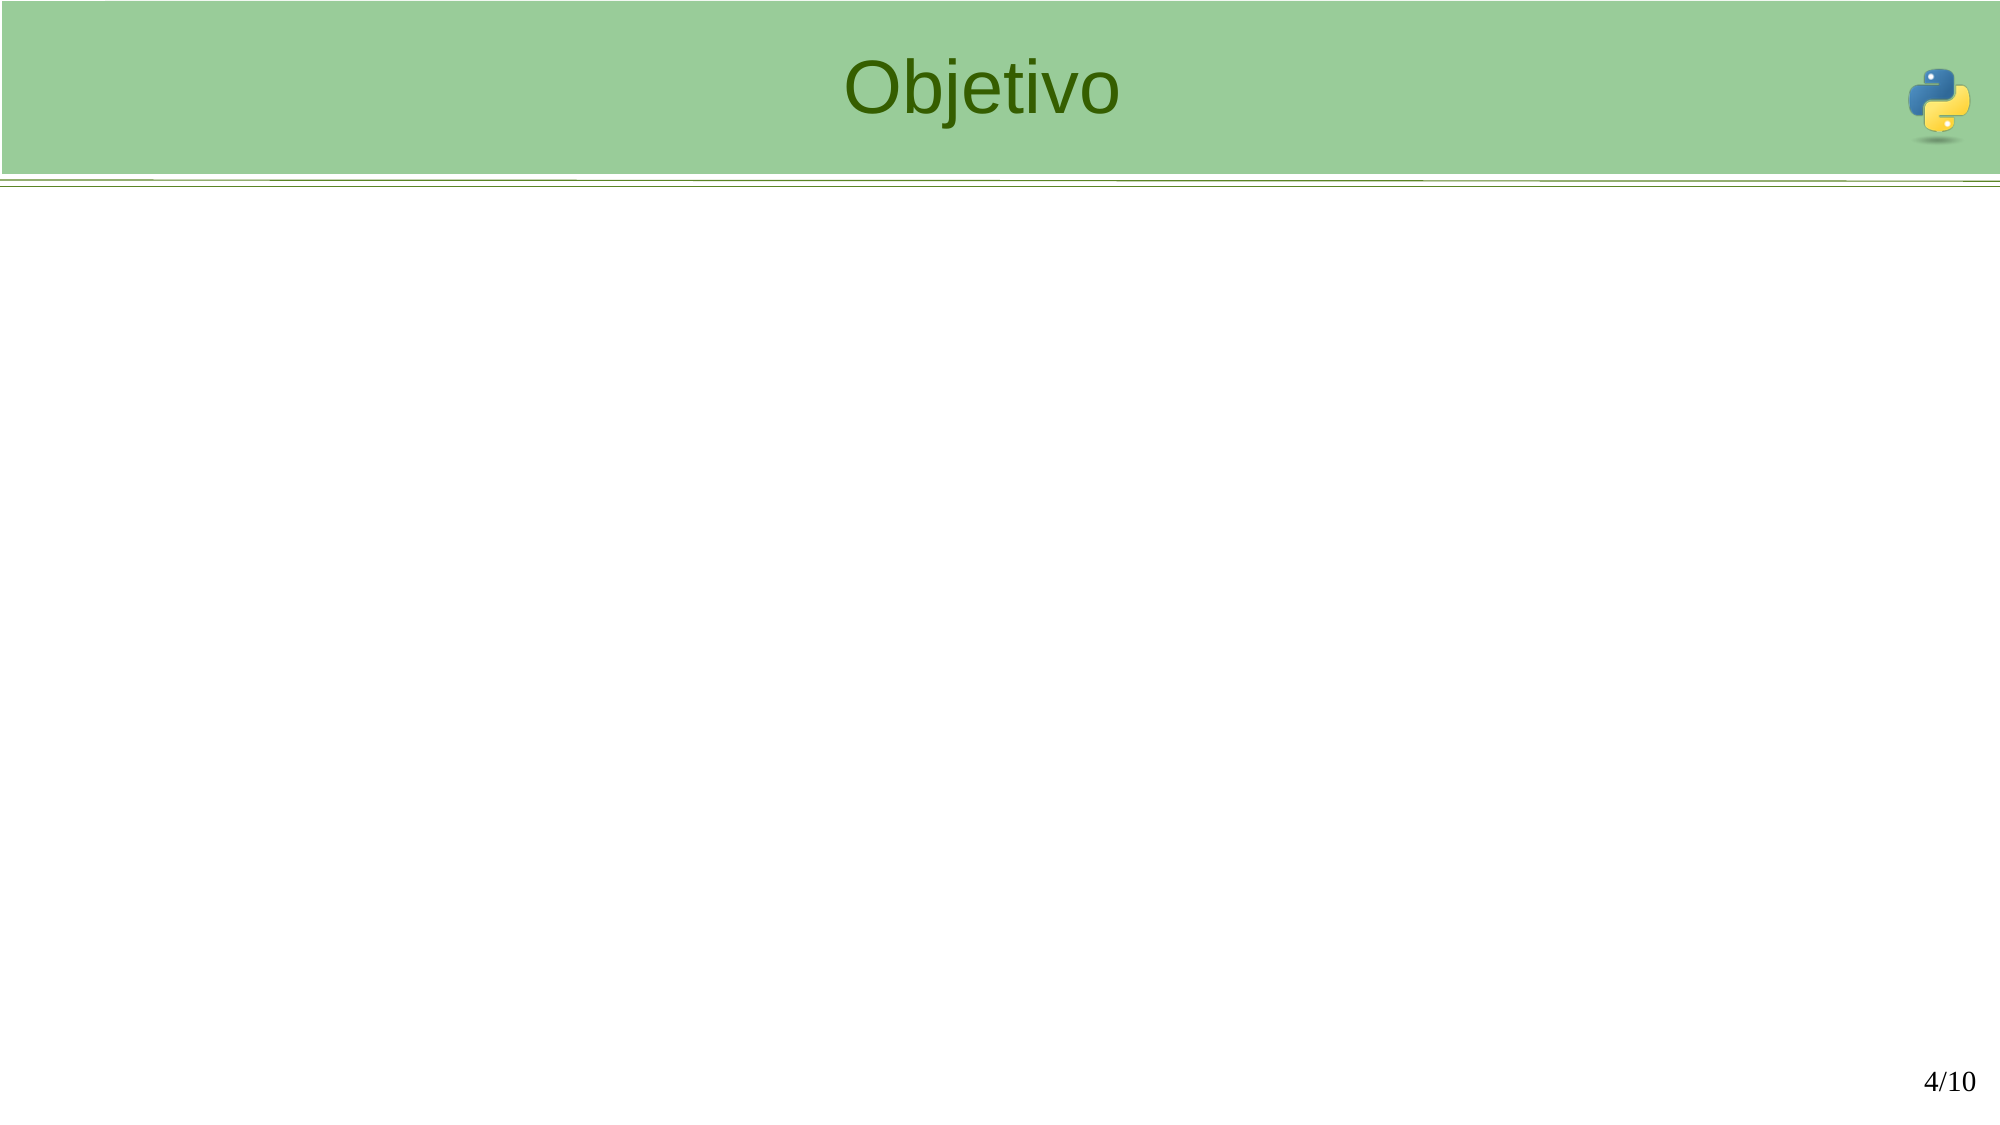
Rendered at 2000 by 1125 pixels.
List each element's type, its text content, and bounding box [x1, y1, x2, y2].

picture [1901, 59, 1979, 148]
title Objetivo [105, 0, 1861, 174]
